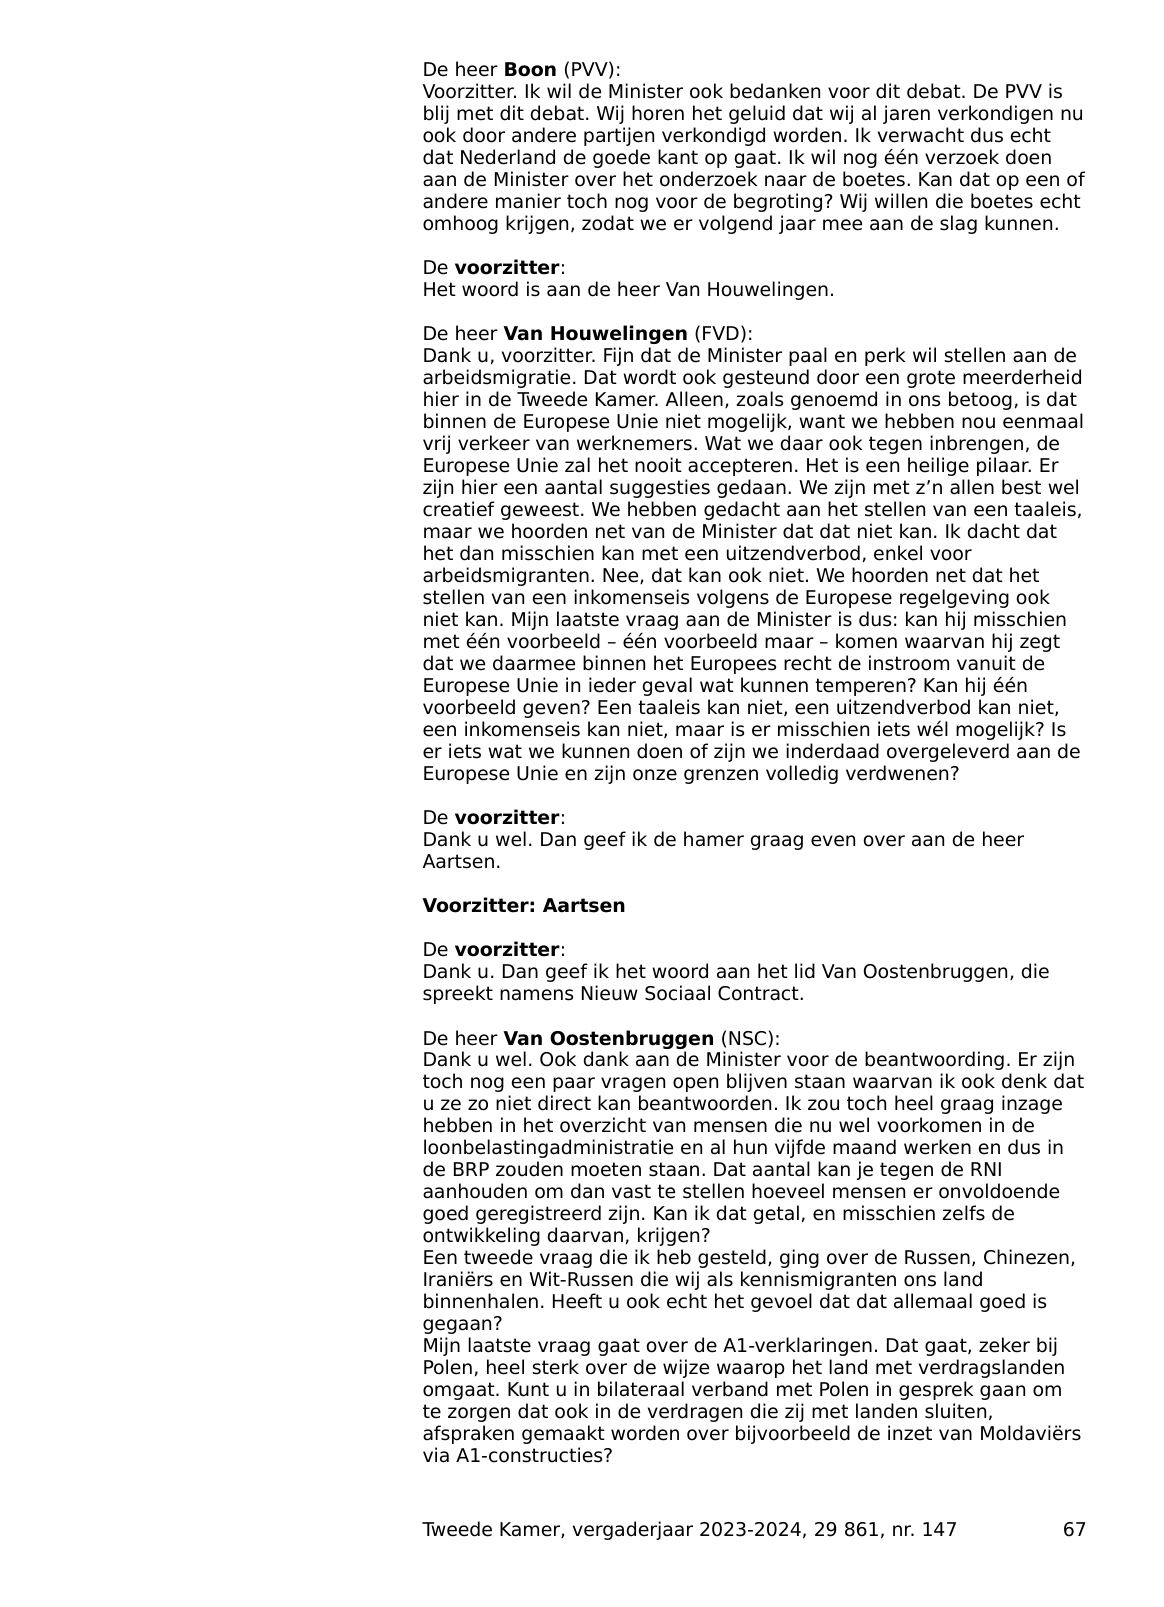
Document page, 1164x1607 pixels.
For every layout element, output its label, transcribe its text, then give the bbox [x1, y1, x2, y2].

text De heer Van Houwelingen (FVD): [422, 323, 1087, 345]
text De heer Boon (PVV): [422, 59, 1087, 81]
text De voorzitter: [422, 807, 1087, 829]
text Het woord is aan de heer Van Houwelingen. [422, 279, 1087, 301]
text Een tweede vraag die ik heb gesteld, ging over de Russen, Chinezen, Iraniërs en Wit-Russen die wij als kennismigranten ons land binnenhalen. Heeft u ook echt het gevoel dat dat allemaal goed is gegaan? [422, 1247, 1087, 1335]
text Dank u. Dan geef ik het woord aan het lid Van Oostenbruggen, die spreekt namens Nieuw Sociaal Contract. [422, 961, 1087, 1005]
text De voorzitter: [422, 257, 1087, 279]
text Mijn laatste vraag gaat over de A1-verklaringen. Dat gaat, zeker bij Polen, heel sterk over de wijze waarop het land met verdragslanden omgaat. Kunt u in bilateraal verband met Polen in gesprek gaan om te zorgen dat ook in de verdragen die zij met landen sluiten, afspraken gemaakt worden over bijvoorbeeld de inzet van Moldaviërs via A1-constructies? [422, 1335, 1087, 1467]
text Dank u wel. Ook dank aan de Minister voor de beantwoording. Er zijn toch nog een paar vragen open blijven staan waarvan ik ook denk dat u ze zo niet direct kan beantwoorden. Ik zou toch heel graag inzage hebben in het overzicht van mensen die nu wel voorkomen in de loonbelastingadministratie en al hun vijfde maand werken en dus in de BRP zouden moeten staan. Dat aantal kan je tegen de RNI aanhouden om dan vast te stellen hoeveel mensen er onvoldoende goed geregistreerd zijn. Kan ik dat getal, en misschien zelfs de ontwikkeling daarvan, krijgen? [422, 1049, 1087, 1247]
text Voorzitter. Ik wil de Minister ook bedanken voor dit debat. De PVV is blij met dit debat. Wij horen het geluid dat wij al jaren verkondigen nu ook door andere partijen verkondigd worden. Ik verwacht dus echt dat Nederland de goede kant op gaat. Ik wil nog één verzoek doen aan de Minister over het onderzoek naar de boetes. Kan dat op een of andere manier toch nog voor de begroting? Wij willen die boetes echt omhoog krijgen, zodat we er volgend jaar mee aan de slag kunnen. [422, 81, 1087, 235]
text Dank u wel. Dan geef ik de hamer graag even over aan de heer Aartsen. [422, 829, 1087, 873]
text De heer Van Oostenbruggen (NSC): [422, 1027, 1087, 1049]
text Dank u, voorzitter. Fijn dat de Minister paal en perk wil stellen aan de arbeidsmigratie. Dat wordt ook gesteund door een grote meerderheid hier in de Tweede Kamer. Alleen, zoals genoemd in ons betoog, is dat binnen de Europese Unie niet mogelijk, want we hebben nou eenmaal vrij verkeer van werknemers. Wat we daar ook tegen inbrengen, de Europese Unie zal het nooit accepteren. Het is een heilige pilaar. Er zijn hier een aantal suggesties gedaan. We zijn met z’n allen best wel creatief geweest. We hebben gedacht aan het stellen van een taaleis, maar we hoorden net van de Minister dat dat niet kan. Ik dacht dat het dan misschien kan met een uitzendverbod, enkel voor arbeidsmigranten. Nee, dat kan ook niet. We hoorden net dat het stellen van een inkomenseis volgens de Europese regelgeving ook niet kan. Mijn laatste vraag aan de Minister is dus: kan hij misschien met één voorbeeld – één voorbeeld maar – komen waarvan hij zegt dat we daarmee binnen het Europees recht de instroom vanuit de Europese Unie in ieder geval wat kunnen temperen? Kan hij één voorbeeld geven? Een taaleis kan niet, een uitzendverbod kan niet, een inkomenseis kan niet, maar is er misschien iets wél mogelijk? Is er iets wat we kunnen doen of zijn we inderdaad overgeleverd aan de Europese Unie en zijn onze grenzen volledig verdwenen? [422, 345, 1087, 785]
subtitle Voorzitter: Aartsen [422, 895, 1087, 917]
text De voorzitter: [422, 939, 1087, 961]
